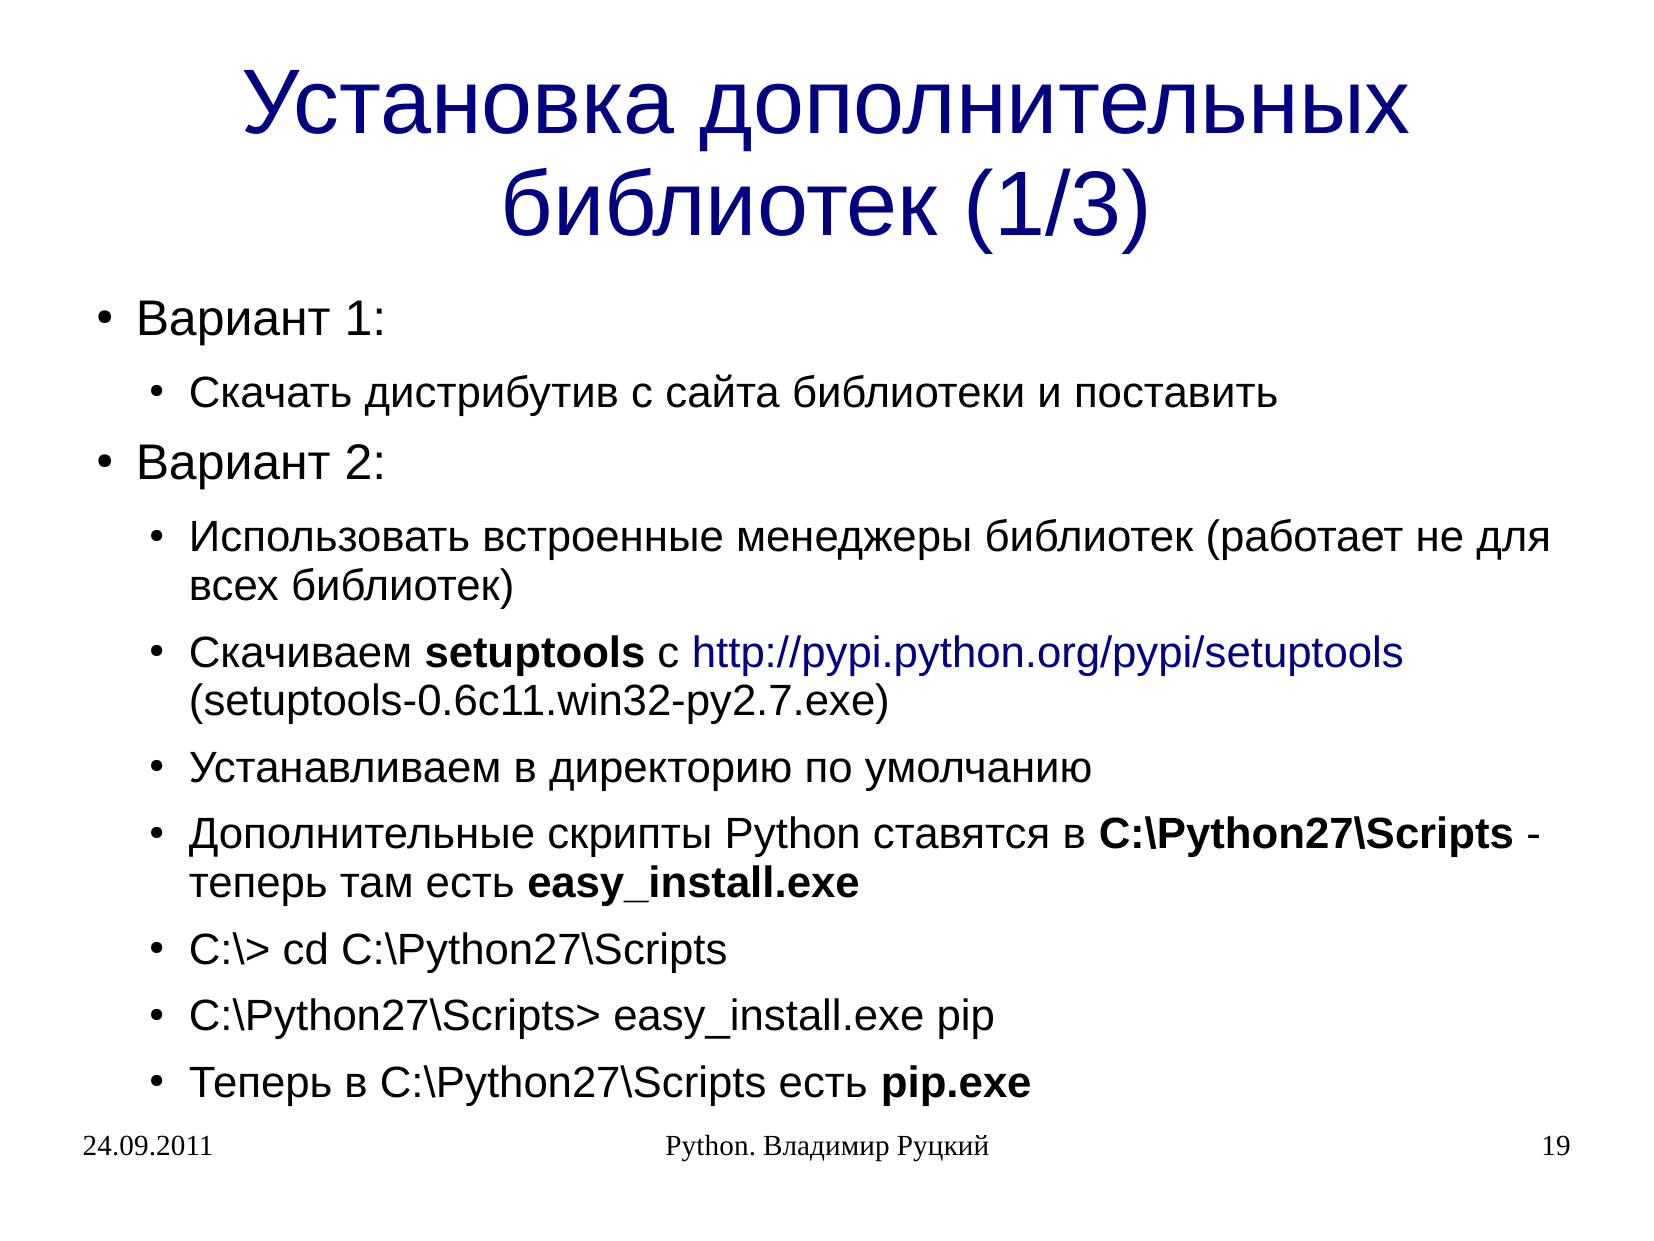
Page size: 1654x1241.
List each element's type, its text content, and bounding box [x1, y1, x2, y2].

list Вариант 1: Скачать дистрибутив с сайта библиотеки и поставить Вариант 2: Использовать встроенные менеджеры библиотек (работает не для всех библиотек) Скачиваем setuptools с http://pypi.python.org/pypi/setuptools (setuptools-0.6c11.win32-py2.7.exe) Устанавливаем в директорию по умолчанию Дополнительные скрипты Python ставятся в C:\Python27\Scripts - теперь там есть easy_install.exe C:\> cd C:\Python27\Scripts C:\Python27\Scripts> easy_install.exe pip Теперь в C:\Python27\Scripts есть pip.exe [82, 290, 1571, 1109]
title Установка дополнительных библиотек (1/3) [82, 49, 1571, 257]
